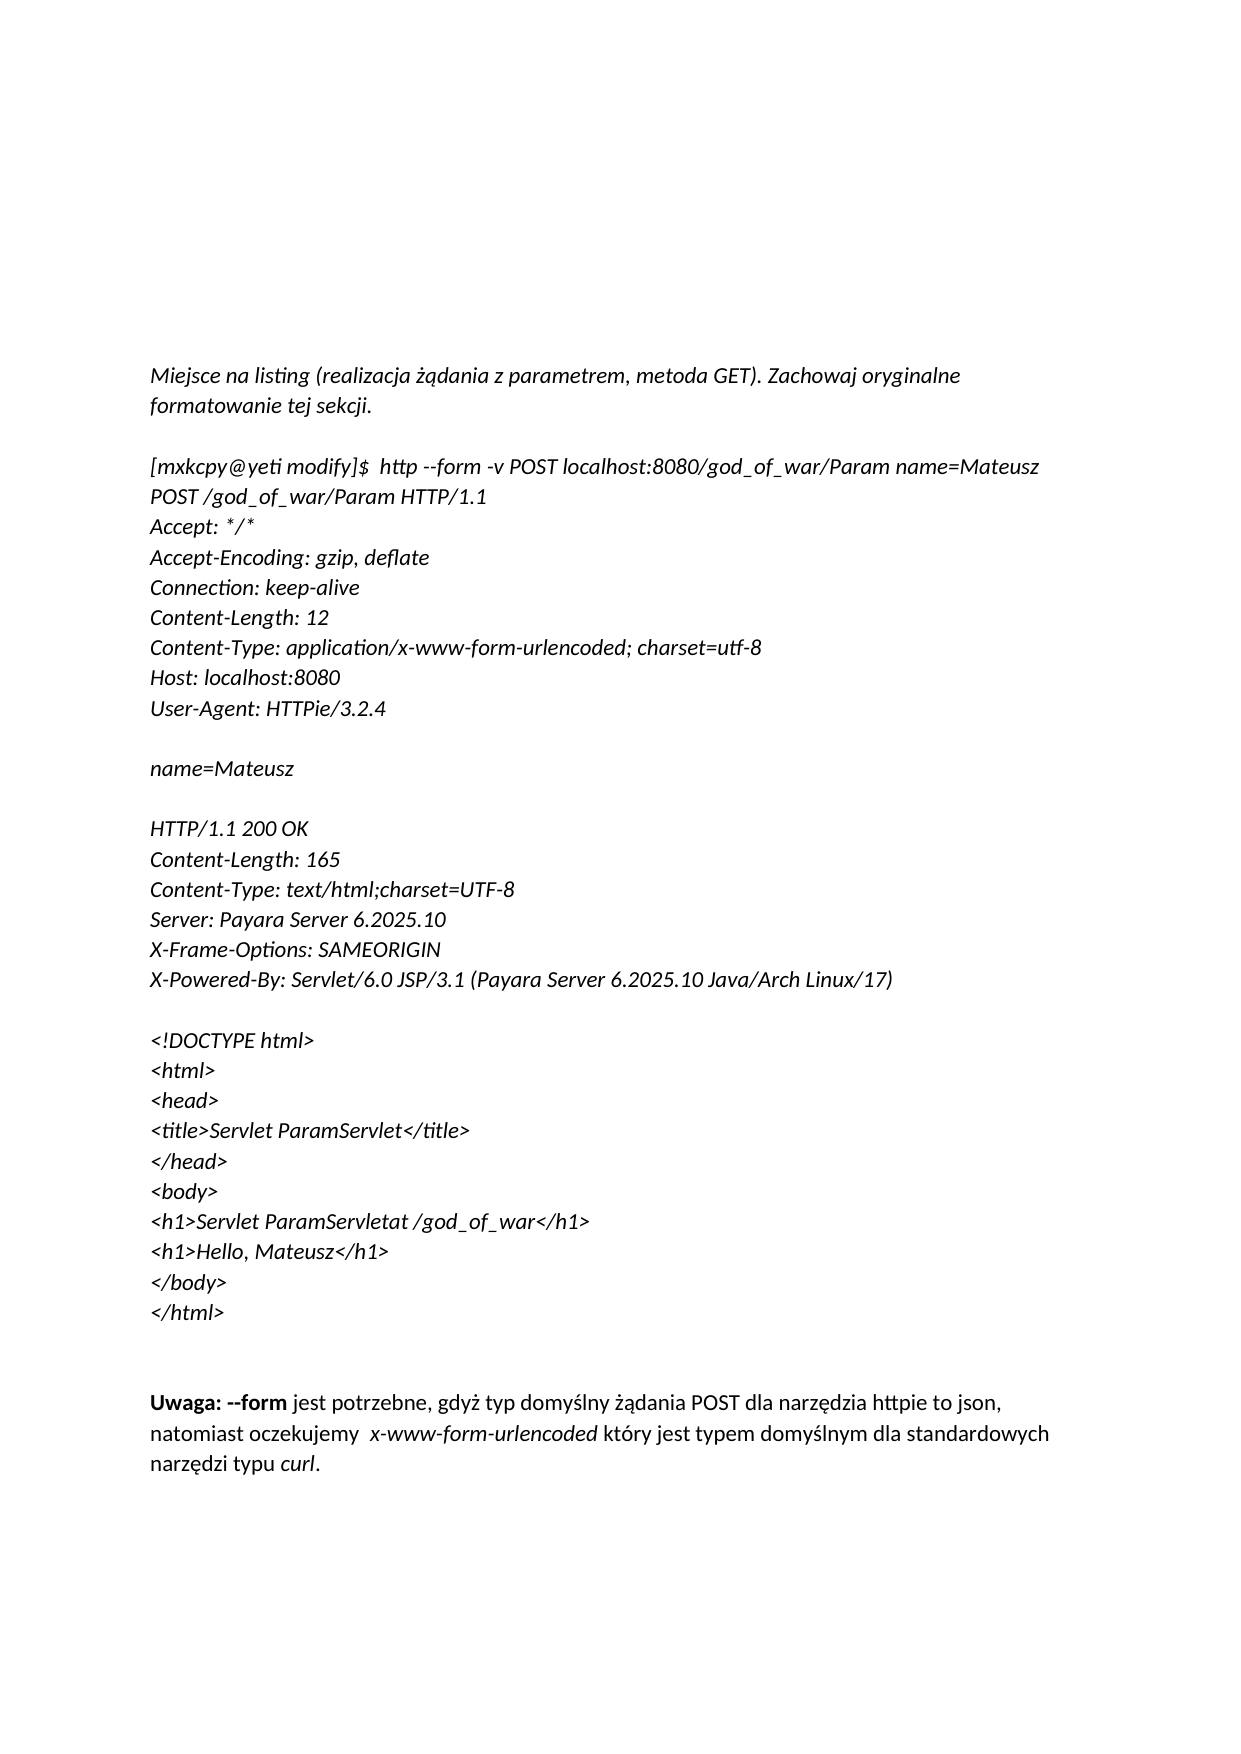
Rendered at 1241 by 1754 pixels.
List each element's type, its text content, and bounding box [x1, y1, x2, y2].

text Content-Type: application/x-www-form-urlencoded; charset=utf-8 [150, 633, 1090, 661]
text </head> [150, 1147, 1090, 1175]
text X-Frame-Options: SAMEORIGIN [150, 935, 1090, 963]
text HTTP/1.1 200 OK [150, 814, 1090, 843]
text </html> [150, 1298, 1090, 1356]
text User-Agent: HTTPie/3.2.4 [150, 694, 1090, 722]
text Server: Payara Server 6.2025.10 [150, 905, 1090, 933]
text <h1>Hello, Mateusz</h1> [150, 1237, 1090, 1266]
text Content-Length: 12 [150, 603, 1090, 631]
text name=Mateusz [150, 754, 1090, 782]
text Content-Length: 165 [150, 845, 1090, 873]
text </body> [150, 1268, 1090, 1296]
text <h1>Servlet ParamServletat /god_of_war</h1> [150, 1207, 1090, 1235]
text <head> [150, 1086, 1090, 1114]
text Host: localhost:8080 [150, 663, 1090, 692]
text <html> [150, 1056, 1090, 1084]
text Content-Type: text/html;charset=UTF-8 [150, 875, 1090, 903]
text Connection: keep-alive [150, 573, 1090, 601]
text X-Powered-By: Servlet/6.0 JSP/3.1 (Payara Server 6.2025.10 Java/Arch Linux/17) [150, 966, 1090, 994]
text <!DOCTYPE html> [150, 1026, 1090, 1054]
text <title>Servlet ParamServlet</title> [150, 1117, 1090, 1145]
text [mxkcpy@yeti modify]$ http --form -v POST localhost:8080/god_of_war/Param name=Mateusz [150, 422, 1090, 480]
text Accept-Encoding: gzip, deflate [150, 543, 1090, 571]
text Miejsce na listing (realizacja żądania z parametrem, metoda GET). Zachowaj oryginalne formatowanie tej sekcji. [150, 150, 1090, 420]
text POST /god_of_war/Param HTTP/1.1 [150, 482, 1090, 510]
text Uwaga: --form jest potrzebne, gdyż typ domyślny żądania POST dla narzędzia httpie to json, natomiast oczekujemy x-www-form-urlencoded który jest typem domyślnym dla standardowych narzędzi typu curl. [150, 1358, 1090, 1598]
text <body> [150, 1177, 1090, 1205]
text Accept: */* [150, 512, 1090, 541]
